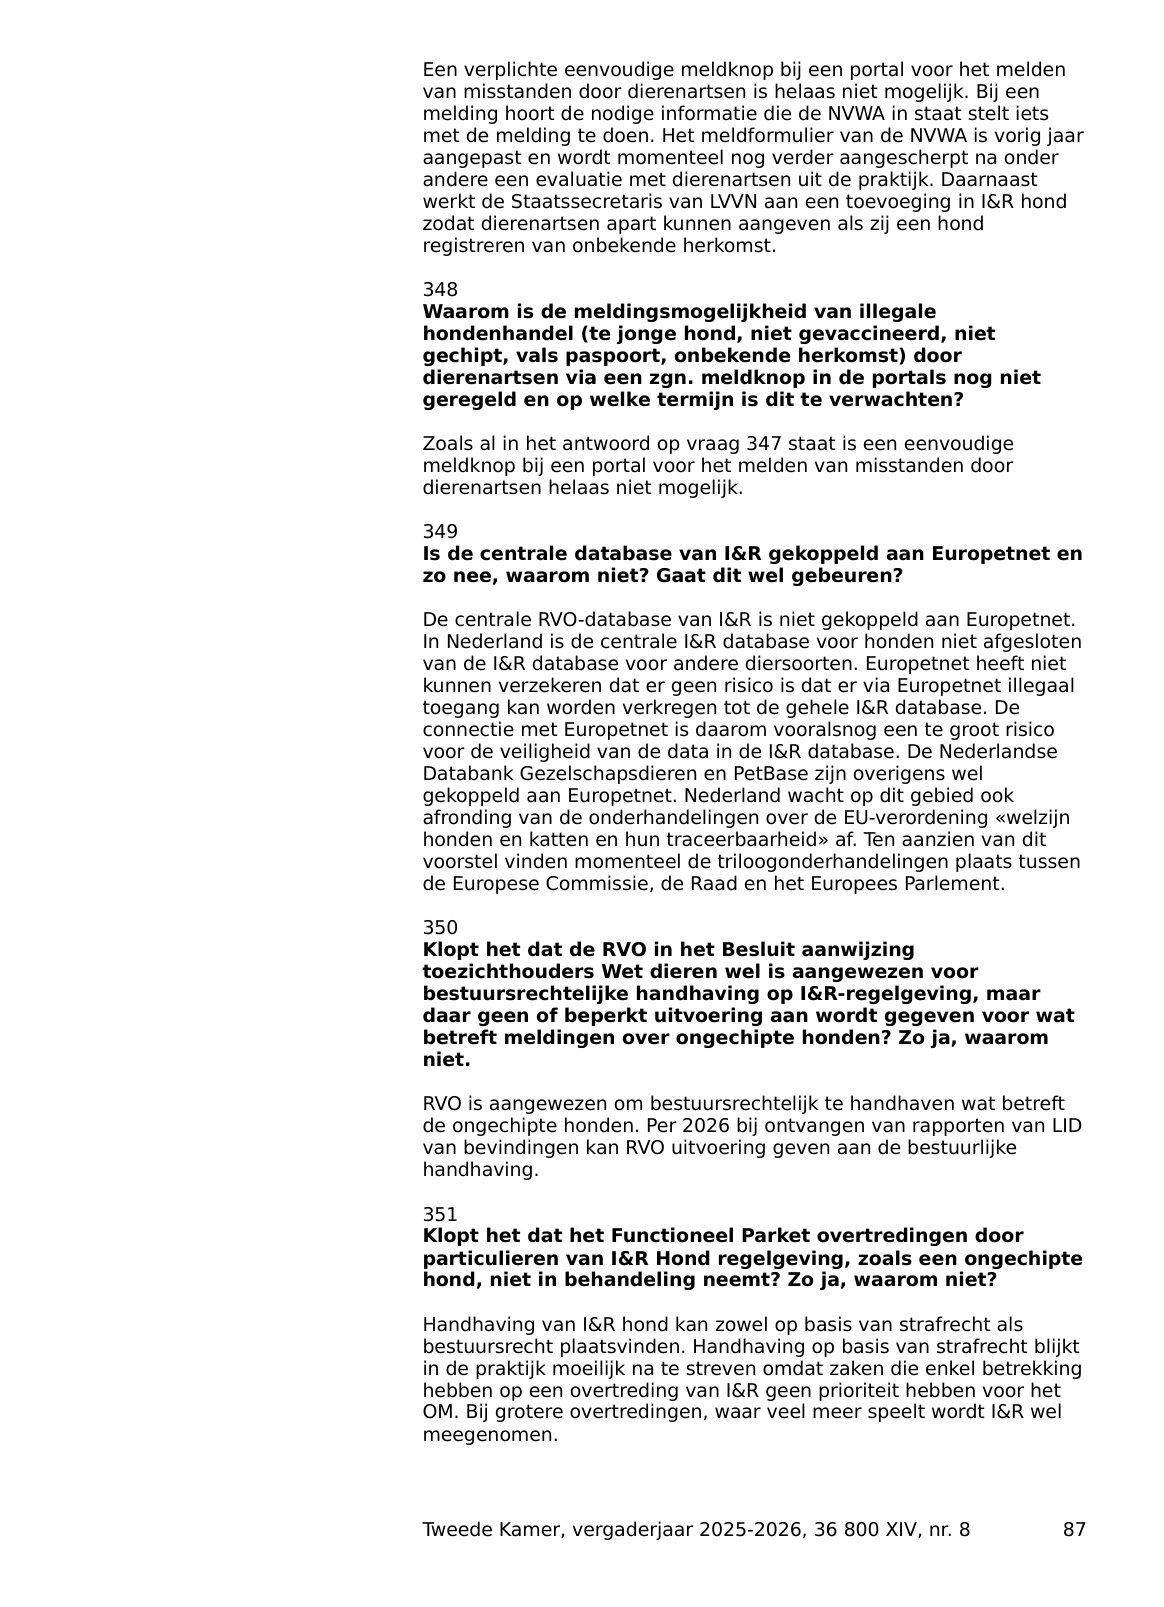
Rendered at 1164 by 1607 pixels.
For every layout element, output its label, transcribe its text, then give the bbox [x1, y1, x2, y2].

text 349 [422, 521, 1087, 543]
text Een verplichte eenvoudige meldknop bij een portal voor het melden van misstanden door dierenartsen is helaas niet mogelijk. Bij een melding hoort de nodige informatie die de NVWA in staat stelt iets met de melding te doen. Het meldformulier van de NVWA is vorig jaar aangepast en wordt momenteel nog verder aangescherpt na onder andere een evaluatie met dierenartsen uit de praktijk. Daarnaast werkt de Staatssecretaris van LVVN aan een toevoeging in I&R hond zodat dierenartsen apart kunnen aangeven als zij een hond registreren van onbekende herkomst. [422, 59, 1087, 257]
text Handhaving van I&R hond kan zowel op basis van strafrecht als bestuursrecht plaatsvinden. Handhaving op basis van strafrecht blijkt in de praktijk moeilijk na te streven omdat zaken die enkel betrekking hebben op een overtreding van I&R geen prioriteit hebben voor het OM. Bij grotere overtredingen, waar veel meer speelt wordt I&R wel meegenomen. [422, 1313, 1087, 1445]
text 350 [422, 917, 1087, 939]
text Klopt het dat de RVO in het Besluit aanwijzing toezichthouders Wet dieren wel is aangewezen voor bestuursrechtelijke handhaving op I&R-regelgeving, maar daar geen of beperkt uitvoering aan wordt gegeven voor wat betreft meldingen over ongechipte honden? Zo ja, waarom niet. [422, 939, 1087, 1071]
text 348 [422, 279, 1087, 301]
text Zoals al in het antwoord op vraag 347 staat is een eenvoudige meldknop bij een portal voor het melden van misstanden door dierenartsen helaas niet mogelijk. [422, 433, 1087, 499]
text 351 [422, 1203, 1087, 1225]
text De centrale RVO-database van I&R is niet gekoppeld aan Europetnet. In Nederland is de centrale I&R database voor honden niet afgesloten van de I&R database voor andere diersoorten. Europetnet heeft niet kunnen verzekeren dat er geen risico is dat er via Europetnet illegaal toegang kan worden verkregen tot de gehele I&R database. De connectie met Europetnet is daarom vooralsnog een te groot risico voor de veiligheid van de data in de I&R database. De Nederlandse Databank Gezelschapsdieren en PetBase zijn overigens wel gekoppeld aan Europetnet. Nederland wacht op dit gebied ook afronding van de onderhandelingen over de EU-verordening «welzijn honden en katten en hun traceerbaarheid» af. Ten aanzien van dit voorstel vinden momenteel de triloogonderhandelingen plaats tussen de Europese Commissie, de Raad en het Europees Parlement. [422, 609, 1087, 895]
text Klopt het dat het Functioneel Parket overtredingen door particulieren van I&R Hond regelgeving, zoals een ongechipte hond, niet in behandeling neemt? Zo ja, waarom niet? [422, 1225, 1087, 1291]
text RVO is aangewezen om bestuursrechtelijk te handhaven wat betreft de ongechipte honden. Per 2026 bij ontvangen van rapporten van LID van bevindingen kan RVO uitvoering geven aan de bestuurlijke handhaving. [422, 1093, 1087, 1181]
text Is de centrale database van I&R gekoppeld aan Europetnet en zo nee, waarom niet? Gaat dit wel gebeuren? [422, 543, 1087, 587]
text Waarom is de meldingsmogelijkheid van illegale hondenhandel (te jonge hond, niet gevaccineerd, niet gechipt, vals paspoort, onbekende herkomst) door dierenartsen via een zgn. meldknop in de portals nog niet geregeld en op welke termijn is dit te verwachten? [422, 301, 1087, 411]
